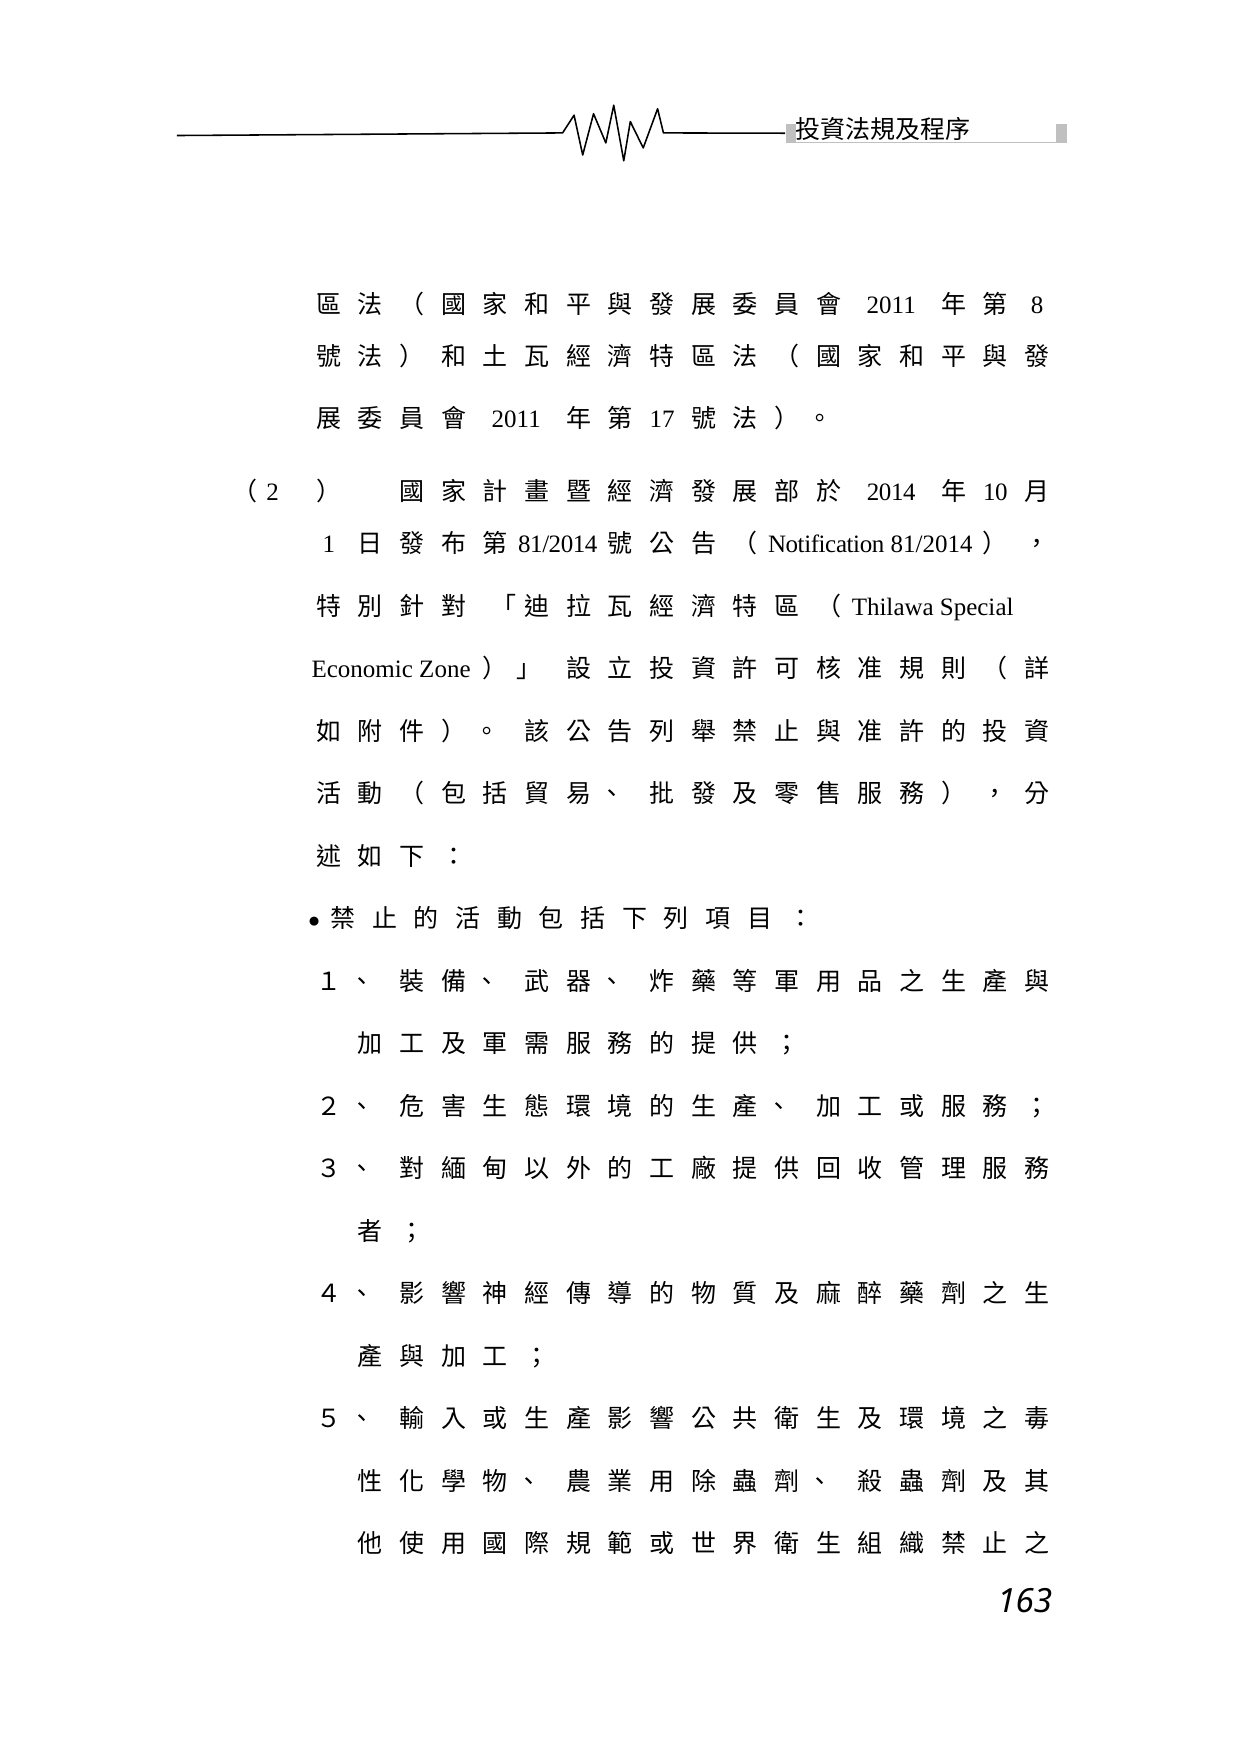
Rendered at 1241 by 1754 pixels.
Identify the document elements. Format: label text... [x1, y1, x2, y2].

text １、裝備、武器、炸藥等軍用品之生產與加工及軍需服務的提供； [281, 938, 1058, 1063]
text ３、對緬甸以外的工廠提供回收管理服務者； [281, 1125, 1058, 1250]
text ５、輸入或生產影響公共衛生及環境之毒性化學物、農業用除蟲劑、殺蟲劑及其他使用國際規範或世界衛生組織禁止之 [281, 1375, 1058, 1563]
text ２、危害生態環境的生產、加工或服務； [281, 1063, 1058, 1125]
text 區法（國家和平與發展委員會2011年第8號法）和土瓦經濟特區法（國家和平與發展委員會2011年第17號法）。 [281, 250, 1058, 438]
list 國家計畫暨經濟發展部於2014年10月1日發布第81/2014號公告（Notification 81/2014），特別針對「迪拉瓦經濟特區（Thilawa Special Economic Zone）」設立投資許可核准規則（詳如附件）。該公告列舉禁止與准許的投資活動（包括貿易、批發及零售服務），分述如下： [212, 438, 1058, 875]
text ● 禁止的活動包括下列項目： [281, 875, 1058, 938]
text ４、影響神經傳導的物質及麻醉藥劑之生產與加工； [281, 1250, 1058, 1375]
